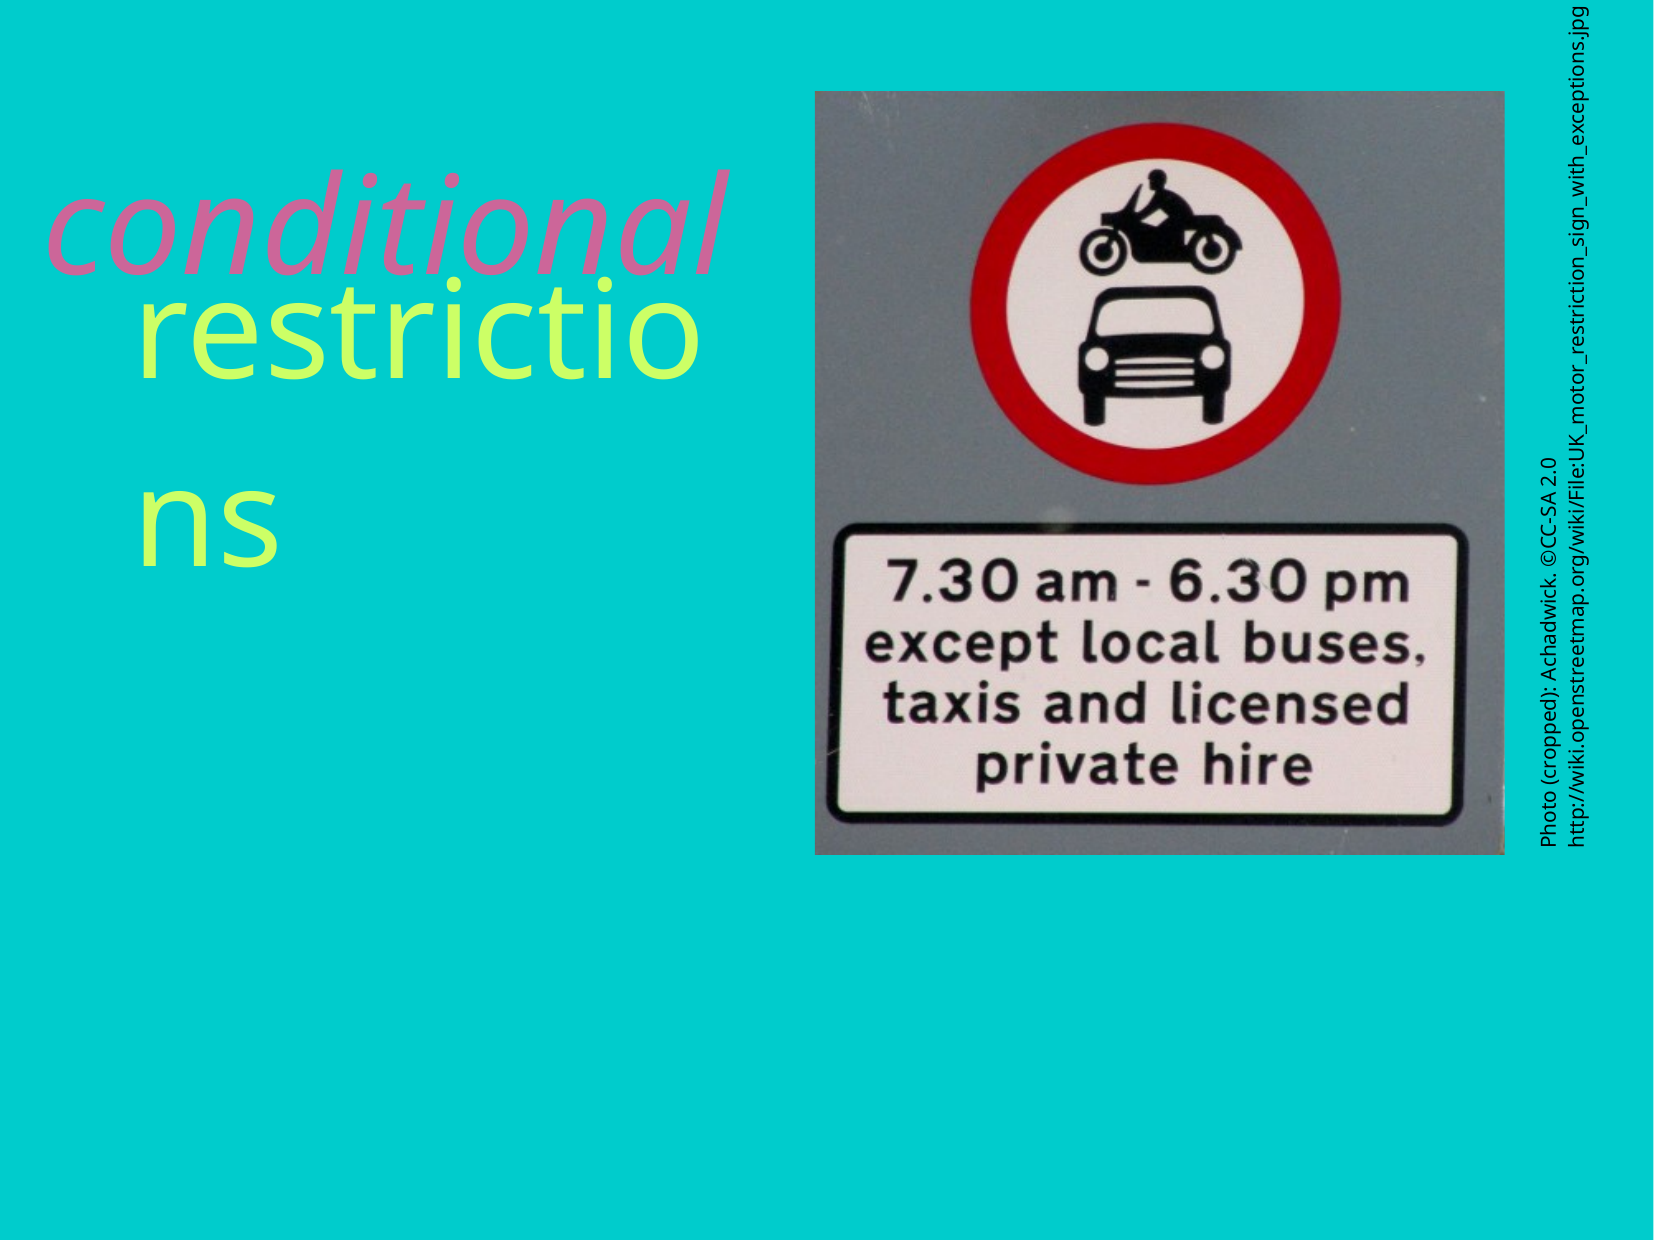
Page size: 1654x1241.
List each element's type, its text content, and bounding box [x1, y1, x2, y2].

text_box Photo (cropped): Achadwick. ©CC-SA 2.0 http://wiki.openstreetmap.org/wiki/File:UK_motor_restriction_sign_with_exceptions.jpg [1526, 56, 1605, 864]
picture [814, 91, 1505, 855]
text_box conditional [27, 119, 652, 345]
text_box restrictions [118, 224, 802, 449]
